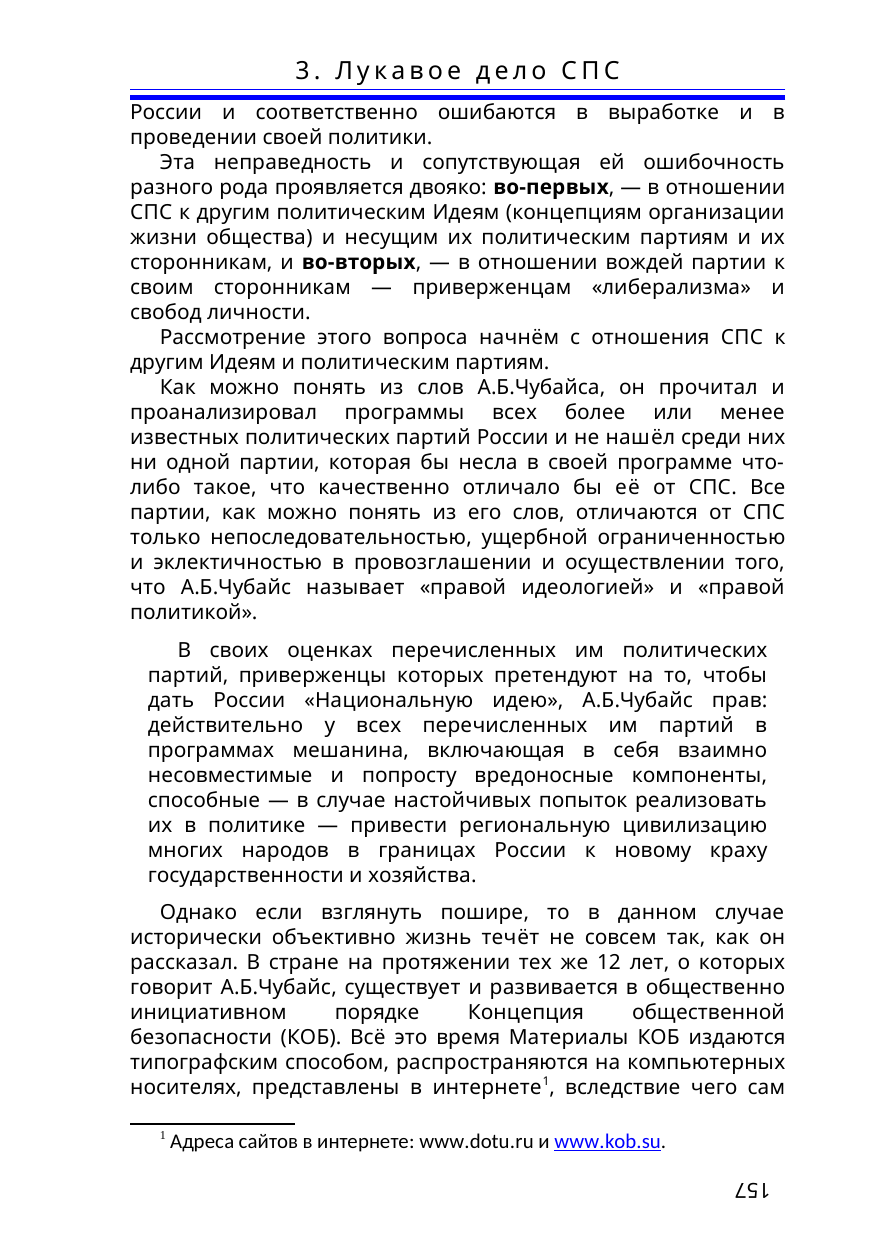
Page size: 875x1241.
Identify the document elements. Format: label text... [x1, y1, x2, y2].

text В своих оценках перечисленных им политических партий, приверженцы которых претендуют на то, чтобы дать России «Национальную идею», А.Б.Чубайс прав: действительно у всех перечисленных им партий в программах мешанина, включающая в себя взаимно несовместимые и попросту вредоносные компоненты, способные — в случае настойчивых попыток реализовать их в политике — привести региональную цивилизацию многих народов в границах России к новому краху государственности и хозяйства. [148, 637, 768, 887]
text Как можно понять из слов А.Б.Чубайса, он прочитал и проанализировал программы всех более или менее известных политических партий России и не нашёл среди них ни одной партии, которая бы несла в своей программе что-либо такое, что качественно отличало бы её от СПС. Все партии, как можно понять из его слов, отличаются от СПС только непоследовательностью, ущербной ограниченностью и эклектичностью в провозглашении и осуществлении того, что А.Б.Чубайс называет «правой идеологией» и «правой политикой». [130, 375, 785, 625]
text Эта неправедность и сопутствующая ей ошибочность разного рода проявляется двояко: во-первых, — в отношении СПС к другим политическим Идеям (концепциям организации жизни общества) и несущим их политическим партиям и их сторонникам, и во-вторых, — в отношении вождей партии к своим сторонникам — приверженцам «либерализма» и свобод личности. [130, 150, 785, 325]
text Адреса сайтов в интернете: www.dotu.ru и www.kob.su. [130, 1130, 785, 1153]
text Однако если взглянуть пошире, то в данном случае исторически объективно жизнь течёт не совсем так, как он рассказал. В стране на протяжении тех же 12 лет, о которых говорит А.Б.Чу­байс, существует и развивается в общественно инициативном порядке Концепция общественной безопасности (КОБ). Всё это время Материалы КОБ издаются типографским способом, распространяются на компьютерных носителях, представлены в интернете, вследствие чего сам [130, 900, 785, 1100]
text Рассмотрение этого вопроса начнём с отношения СПС к другим Идеям и политическим партиям. [130, 325, 785, 375]
text России и соответственно ошибаются в выработке и в проведении своей политики. [130, 100, 785, 150]
